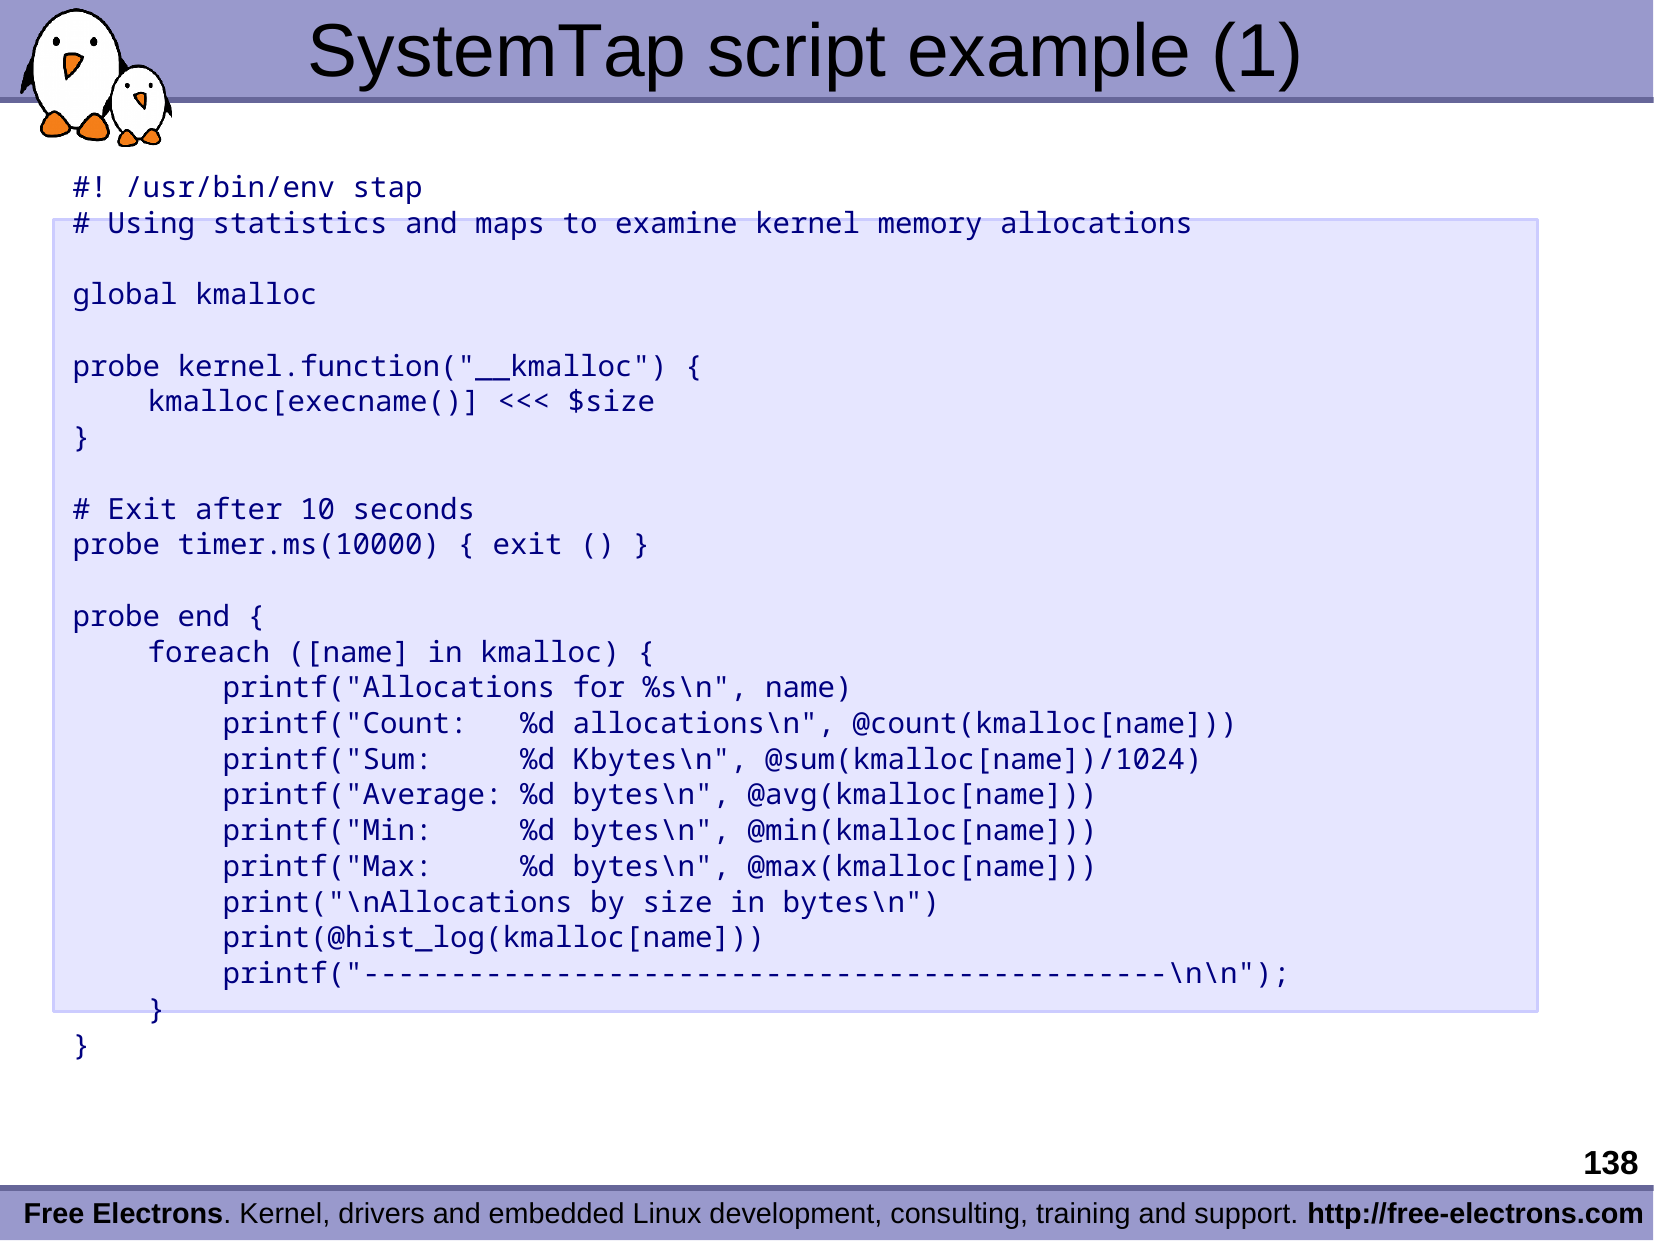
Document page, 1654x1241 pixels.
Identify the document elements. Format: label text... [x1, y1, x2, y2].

text_box #! /usr/bin/env stap # Using statistics and maps to examine kernel memory allocations global kmalloc probe kernel.function("__kmalloc") { kmalloc[execname()] <<< $size } # Exit after 10 seconds probe timer.ms(10000) { exit () } probe end { foreach ([name] in kmalloc) { printf("Allocations for %s\n", name) printf("Count: %d allocations\n", @count(kmalloc[name])) printf("Sum: %d Kbytes\n", @sum(kmalloc[name])/1024) printf("Average: %d bytes\n", @avg(kmalloc[name])) printf("Min: %d bytes\n", @min(kmalloc[name])) printf("Max: %d bytes\n", @max(kmalloc[name])) print("\nAllocations by size in bytes\n") print(@hist_log(kmalloc[name])) printf("----------------------------------------------\n\n"); } } [53, 219, 1538, 1012]
title SystemTap script example (1) [60, 0, 1551, 102]
picture [20, 8, 172, 147]
